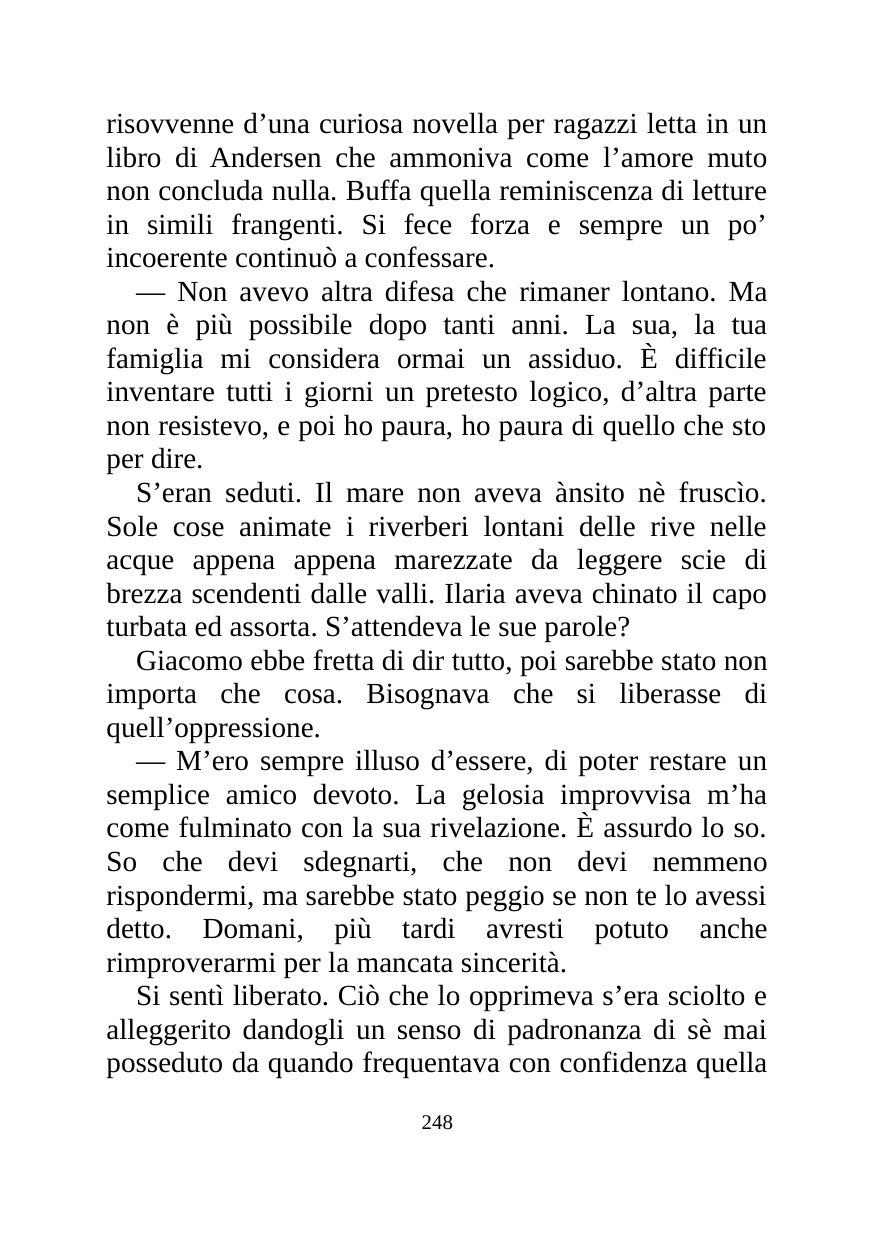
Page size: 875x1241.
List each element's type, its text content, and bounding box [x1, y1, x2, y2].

text Si sentì liberato. Ciò che lo opprimeva s’era sciolto e alleggerito dandogli un senso di padronanza di sè mai posseduto da quando frequentava con confidenza quella [106, 978, 768, 1079]
text risovvenne d’una curiosa novella per ragazzi letta in un libro di Andersen che ammoniva come l’amore muto non concluda nulla. Buffa quella reminiscenza di letture in simili frangenti. Si fece forza e sempre un po’ incoerente continuò a confessare. [106, 106, 768, 274]
text S’eran seduti. Il mare non aveva ànsito nè fruscìo. Sole cose animate i riverberi lontani delle rive nelle acque appena appena marezzate da leggere scie di brezza scendenti dalle valli. Ilaria aveva chinato il capo turbata ed assorta. S’attendeva le sue parole? [106, 475, 768, 643]
text — M’ero sempre illuso d’essere, di poter restare un semplice amico devoto. La gelosia improvvisa m’ha come fulminato con la sua rivelazione. È assurdo lo so. So che devi sdegnarti, che non devi nemmeno rispondermi, ma sarebbe stato peggio se non te lo avessi detto. Domani, più tardi avresti potuto anche rimproverarmi per la mancata sincerità. [106, 743, 768, 978]
text — Non avevo altra difesa che rimaner lontano. Ma non è più possibile dopo tanti anni. La sua, la tua famiglia mi considera ormai un assiduo. È difficile inventare tutti i giorni un pretesto logico, d’altra parte non resistevo, e poi ho paura, ho paura di quello che sto per dire. [106, 274, 768, 475]
text Giacomo ebbe fretta di dir tutto, poi sarebbe stato non importa che cosa. Bisognava che si liberasse di quell’oppressione. [106, 643, 768, 743]
